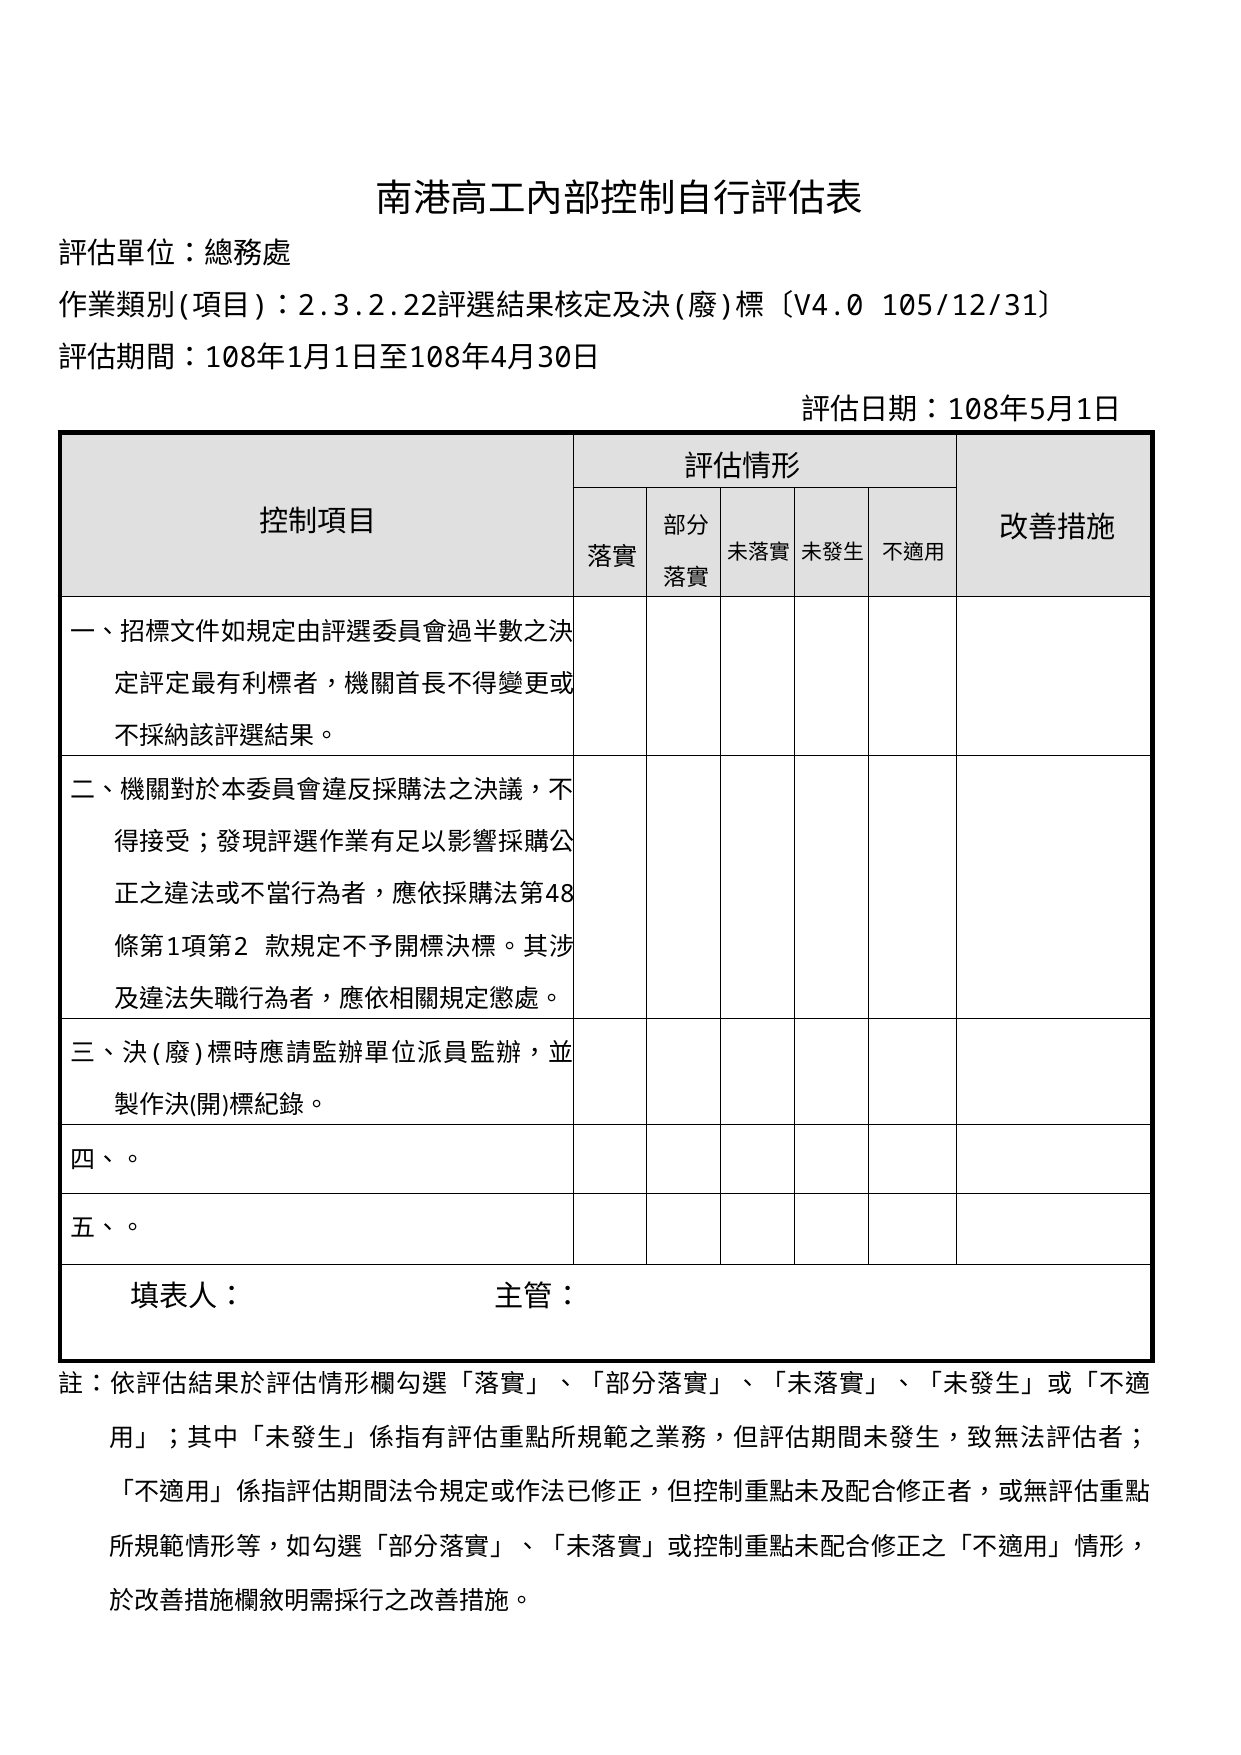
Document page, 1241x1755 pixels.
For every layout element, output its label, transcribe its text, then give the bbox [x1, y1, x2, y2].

table_cell [574, 1125, 646, 1192]
table_cell [795, 1125, 868, 1192]
table_cell 三、決(廢)標時應請監辦單位派員監辦，並製作決(開)標紀錄。 [62, 1019, 573, 1124]
table_cell [647, 597, 720, 754]
table_cell 部分 落實 [647, 488, 720, 596]
table_cell 填表人： 主管： [62, 1265, 1150, 1358]
table_cell [647, 756, 720, 1017]
table_cell [869, 1194, 956, 1264]
table_cell 未發生 [795, 488, 868, 596]
text 評估單位：總務處 [58, 222, 1180, 274]
table_cell [574, 1019, 646, 1124]
text 評估日期：108年5月1日 [801, 378, 1180, 430]
table_cell 一、招標文件如規定由評選委員會過半數之決定評定最有利標者，機關首長不得變更或不採納該評選結果。 [62, 597, 573, 754]
table_cell [795, 597, 868, 754]
table_cell [957, 597, 1150, 754]
table_header 評估情形 [574, 435, 956, 487]
table_cell [869, 756, 956, 1017]
table_cell [869, 597, 956, 754]
table_cell [957, 1125, 1150, 1192]
table_header 改善措施 [957, 435, 1150, 596]
table_header 控制項目 [62, 435, 573, 596]
table_cell [721, 1125, 794, 1192]
table_cell [795, 1019, 868, 1124]
table_cell 五、。 [62, 1194, 573, 1264]
table_cell [721, 597, 794, 754]
table_cell 二、機關對於本委員會違反採購法之決議，不得接受；發現評選作業有足以影響採購公正之違法或不當行為者，應依採購法第48 條第1項第2 款規定不予開標決標。其涉及違法失職行為者，應依相關規定懲處。 [62, 756, 573, 1017]
table_cell [957, 1019, 1150, 1124]
table_cell [721, 756, 794, 1017]
table_cell [574, 1194, 646, 1264]
text 南港高工內部控制自行評估表 [58, 170, 1180, 222]
table_cell [647, 1125, 720, 1192]
table_cell 四、。 [62, 1125, 573, 1192]
table_cell [721, 1194, 794, 1264]
table_cell [869, 1019, 956, 1124]
table_cell [647, 1194, 720, 1264]
table_cell [574, 597, 646, 754]
table_cell 不適用 [869, 488, 956, 596]
table_cell [574, 756, 646, 1017]
table_cell 未落實 [721, 488, 794, 596]
table_cell [721, 1019, 794, 1124]
text 註：依評估結果於評估情形欄勾選「落實」、「部分落實」、「未落實」、「未發生」或「不適用」；其中「未發生」係指有評估重點所規範之業務，但評估期間未發生，致無法評估者；「不適用」係指評估期間法令規定或作法已修正，但控制重點未及配合修正者，或無評估重點所規範情形等，如勾選「部分落實」、「未落實」或控制重點未配合修正之「不適用」情形，於改善措施欄敘明需採行之改善措施。 [58, 1363, 1151, 1617]
text 作業類別(項目)：2.3.2.22評選結果核定及決(廢)標〔V4.0 105/12/31〕 [58, 274, 1180, 326]
table_cell [795, 1194, 868, 1264]
text 評估期間：108年1月1日至108年4月30日 [58, 326, 1180, 378]
table_cell [869, 1125, 956, 1192]
table_cell [957, 1194, 1150, 1264]
table_cell [795, 756, 868, 1017]
table_cell [957, 756, 1150, 1017]
table_cell [647, 1019, 720, 1124]
table_cell 落實 [574, 488, 646, 596]
